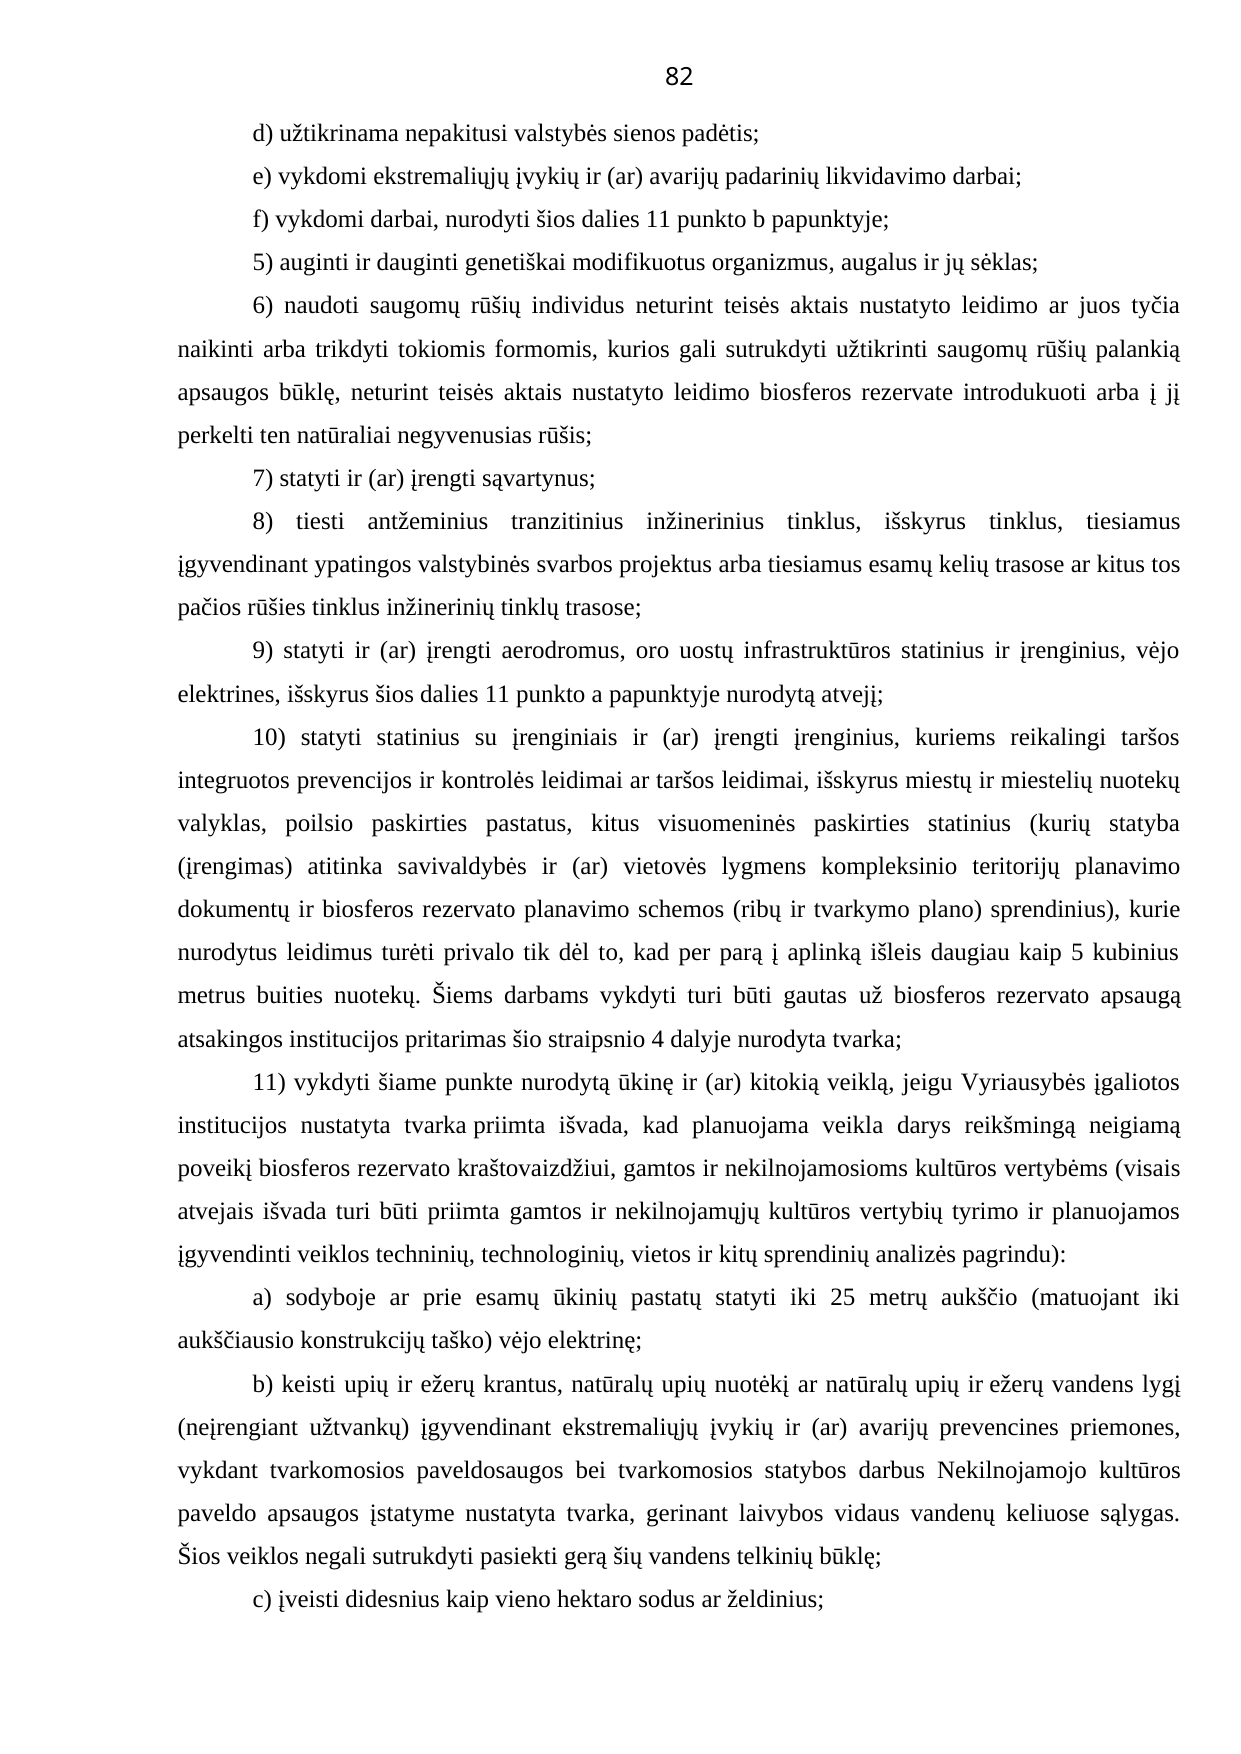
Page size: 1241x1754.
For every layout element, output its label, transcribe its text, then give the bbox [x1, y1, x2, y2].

text e) vykdomi ekstremaliųjų įvykių ir (ar) avarijų padarinių likvidavimo darbai; [177, 161, 1181, 190]
text 9) statyti ir (ar) įrengti aerodromus, oro uostų infrastruktūros statinius ir įrenginius, vėjo elektrines, išskyrus šios dalies 11 punkto a papunktyje nurodytą atvejį; [177, 636, 1181, 707]
text 8) tiesti antžeminius tranzitinius inžinerinius tinklus, išskyrus tinklus, tiesiamus įgyvendinant ypatingos valstybinės svarbos projektus arba tiesiamus esamų kelių trasose ar kitus tos pačios rūšies tinklus inžinerinių tinklų trasose; [177, 506, 1181, 621]
text f) vykdomi darbai, nurodyti šios dalies 11 punkto b papunktyje; [177, 204, 1181, 233]
text 7) statyti ir (ar) įrengti sąvartynus; [177, 463, 1181, 492]
text a) sodyboje ar prie esamų ūkinių pastatų statyti iki 25 metrų aukščio (matuojant iki aukščiausio konstrukcijų taško) vėjo elektrinę; [177, 1282, 1181, 1354]
text 5) auginti ir dauginti genetiškai modifikuotus organizmus, augalus ir jų sėklas; [177, 247, 1181, 276]
text d) užtikrinama nepakitusi valstybės sienos padėtis; [177, 118, 1181, 147]
text 6) naudoti saugomų rūšių individus neturint teisės aktais nustatyto leidimo ar juos tyčia naikinti arba trikdyti tokiomis formomis, kurios gali sutrukdyti užtikrinti saugomų rūšių palankią apsaugos būklę, neturint teisės aktais nustatyto leidimo biosferos rezervate introdukuoti arba į jį perkelti ten natūraliai negyvenusias rūšis; [177, 291, 1181, 449]
text c) įveisti didesnius kaip vieno hektaro sodus ar želdinius; [177, 1584, 1181, 1613]
text 10) statyti statinius su įrenginiais ir (ar) įrengti įrenginius, kuriems reikalingi taršos integruotos prevencijos ir kontrolės leidimai ar taršos leidimai, išskyrus miestų ir miestelių nuotekų valyklas, poilsio paskirties pastatus, kitus visuomeninės paskirties statinius (kurių statyba (įrengimas) atitinka savivaldybės ir (ar) vietovės lygmens kompleksinio teritorijų planavimo dokumentų ir biosferos rezervato planavimo schemos (ribų ir tvarkymo plano) sprendinius), kurie nurodytus leidimus turėti privalo tik dėl to, kad per parą į aplinką išleis daugiau kaip 5 kubinius metrus buities nuotekų. Šiems darbams vykdyti turi būti gautas už biosferos rezervato apsaugą atsakingos institucijos pritarimas šio straipsnio 4 dalyje nurodyta tvarka; [177, 722, 1181, 1052]
text b) keisti upių ir ežerų krantus, natūralų upių nuotėkį ar natūralų upių ir ežerų vandens lygį (neįrengiant užtvankų) įgyvendinant ekstremaliųjų įvykių ir (ar) avarijų prevencines priemones, vykdant tvarkomosios paveldosaugos bei tvarkomosios statybos darbus Nekilnojamojo kultūros paveldo apsaugos įstatyme nustatyta tvarka, gerinant laivybos vidaus vandenų keliuose sąlygas. Šios veiklos negali sutrukdyti pasiekti gerą šių vandens telkinių būklę; [177, 1369, 1181, 1570]
text 11) vykdyti šiame punkte nurodytą ūkinę ir (ar) kitokią veiklą, jeigu Vyriausybės įgaliotos institucijos nustatyta tvarka priimta išvada, kad planuojama veikla darys reikšmingą neigiamą poveikį biosferos rezervato kraštovaizdžiui, gamtos ir nekilnojamosioms kultūros vertybėms (visais atvejais išvada turi būti priimta gamtos ir nekilnojamųjų kultūros vertybių tyrimo ir planuojamos įgyvendinti veiklos techninių, technologinių, vietos ir kitų sprendinių analizės pagrindu): [177, 1067, 1181, 1268]
